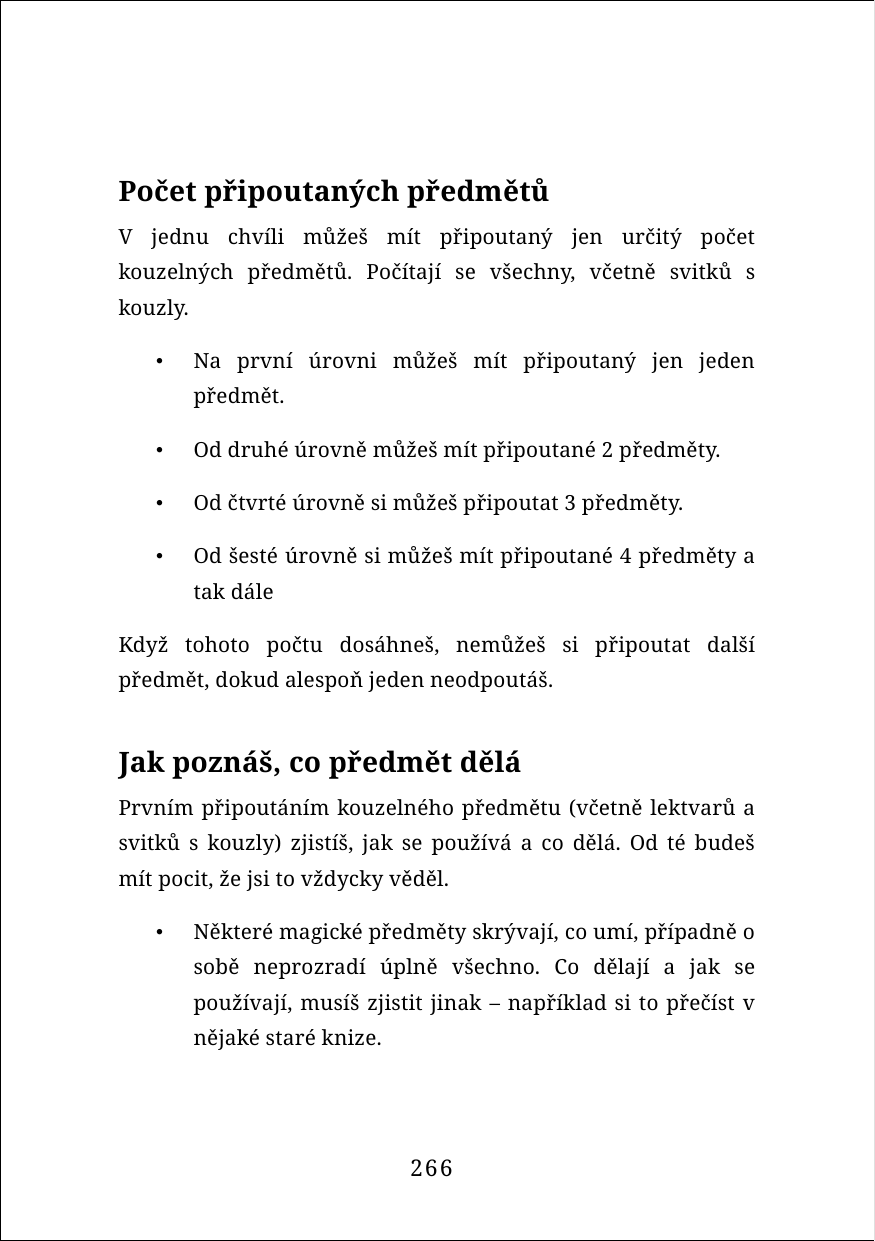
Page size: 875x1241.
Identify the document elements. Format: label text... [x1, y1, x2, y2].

text V jednu chvíli můžeš mít připoutaný jen určitý počet kouzelných předmětů. Počítají se všechny, včetně svitků s kouzly. [118, 222, 756, 321]
list Od čtvrté úrovně si můžeš připoutat 3 předměty. [156, 488, 756, 517]
subtitle Počet připoutaných předmětů [118, 172, 756, 210]
text Prvním připoutáním kouzelného předmětu (včetně lektvarů a svitků s kouzly) zjistíš, jak se používá a co dělá. Od té budeš mít pocit, že jsi to vždycky věděl. [118, 793, 756, 892]
list Od šesté úrovně si můžeš mít připoutané 4 předměty a tak dále [156, 541, 756, 605]
list Na první úrovni můžeš mít připoutaný jen jeden předmět. [156, 346, 756, 410]
text Když tohoto počtu dosáhneš, nemůžeš si připoutat další předmět, dokud alespoň jeden neodpoutáš. [118, 630, 756, 694]
list Některé magické předměty skrývají, co umí, případně o sobě neprozradí úplně všechno. Co dělají a jak se používají, musíš zjistit jinak – například si to přečíst v nějaké staré knize. [156, 917, 756, 1052]
subtitle Jak poznáš, co předmět dělá [118, 742, 756, 781]
list Od druhé úrovně můžeš mít připoutané 2 předměty. [156, 435, 756, 463]
